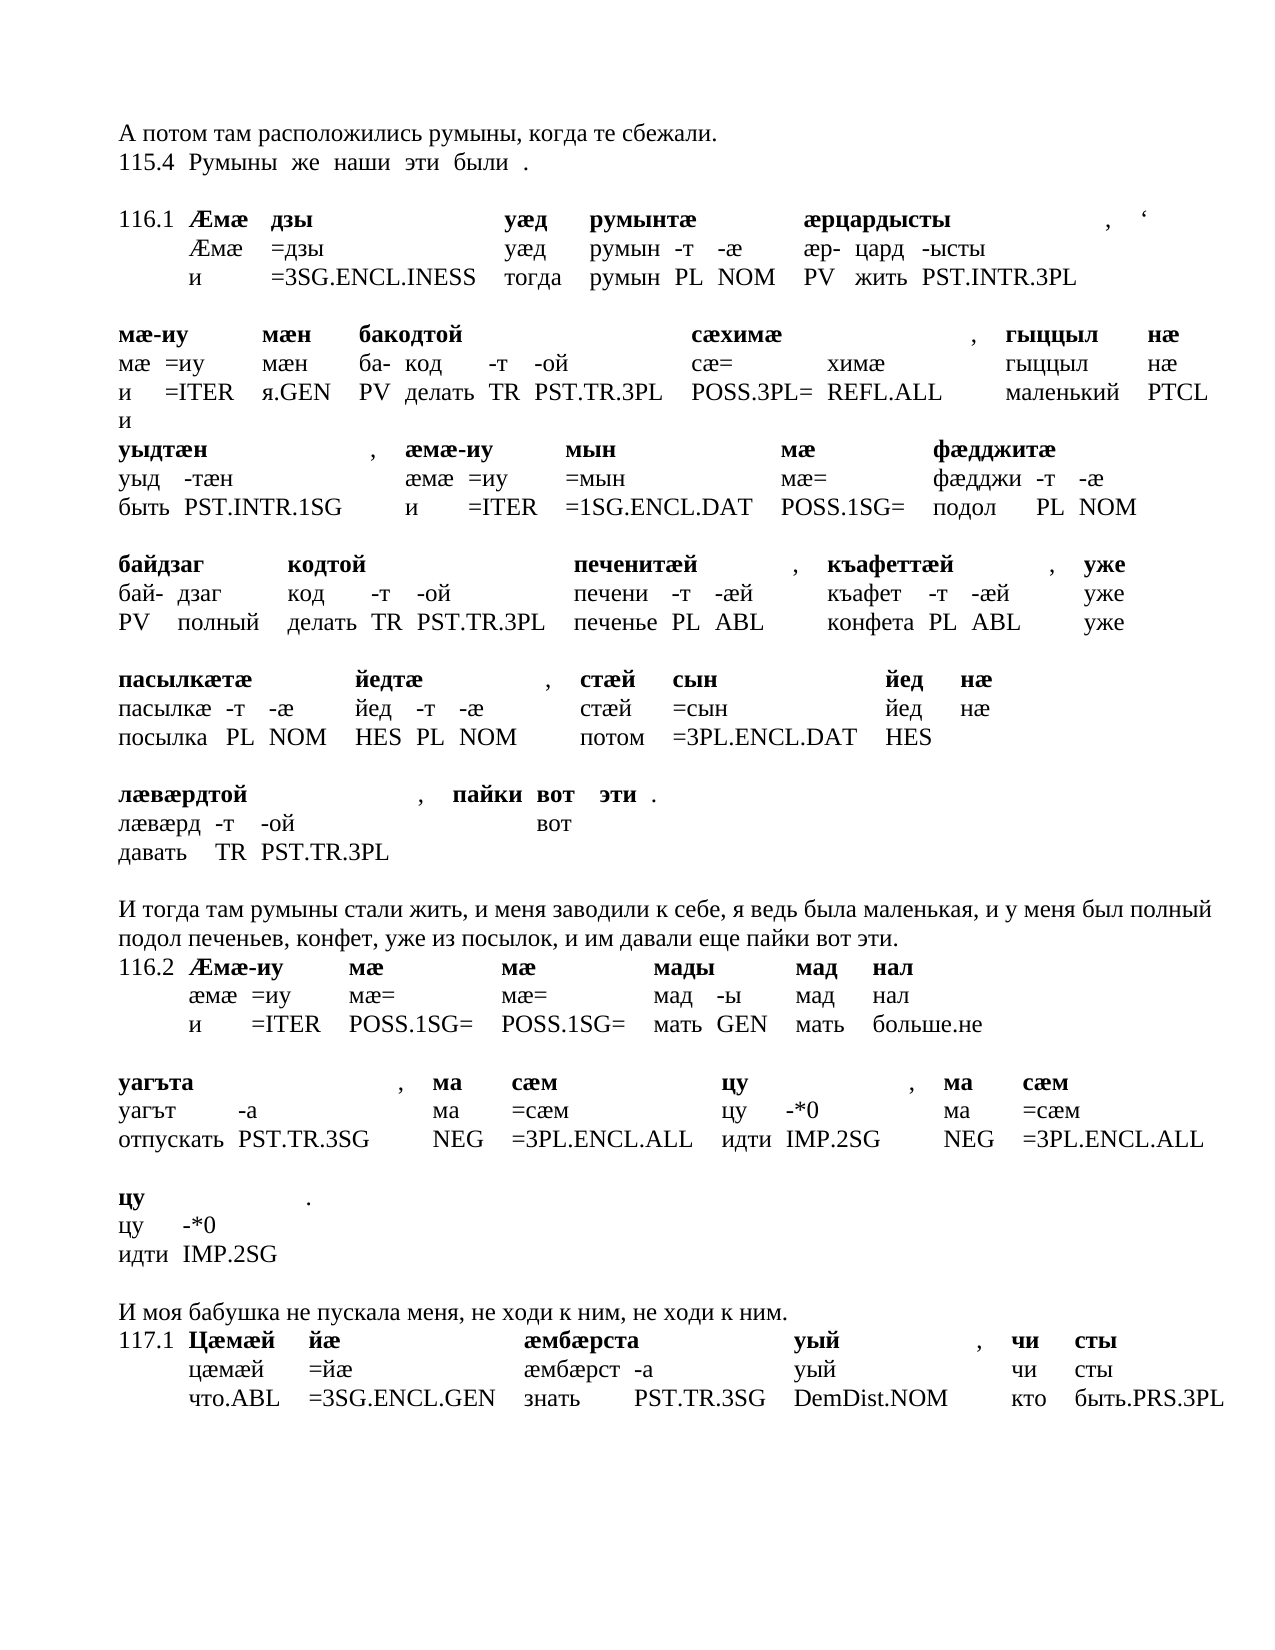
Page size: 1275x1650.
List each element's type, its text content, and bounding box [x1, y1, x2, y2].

text подол [933, 492, 1022, 521]
text , [1105, 204, 1126, 233]
text цу [118, 1211, 169, 1239]
text -*0 [786, 1096, 881, 1124]
text давать [118, 837, 201, 866]
text йед [885, 664, 946, 693]
text ма [432, 1067, 498, 1096]
text 115.4 [118, 147, 174, 176]
text æрцардысты [803, 204, 1091, 233]
text -а [238, 1096, 370, 1124]
text печенитæй [573, 549, 778, 578]
text нæ [1147, 348, 1208, 377]
text -т [416, 693, 445, 722]
text NOM [269, 722, 327, 751]
text =3SG.ENCL.INESS [271, 262, 477, 291]
text мæ [349, 952, 487, 981]
text уыд [118, 463, 170, 492]
text 117.1 [118, 1326, 174, 1354]
text къафеттæй [827, 549, 1035, 578]
text стæй [580, 664, 659, 693]
text POSS.1SG= [781, 492, 905, 521]
text -æ [459, 693, 517, 722]
text 116.2 [118, 952, 174, 981]
text эти [599, 779, 637, 808]
text сты [1074, 1326, 1239, 1354]
text =3SG.ENCL.GEN [308, 1383, 496, 1412]
text сæ= [691, 348, 813, 377]
text =ITER [164, 377, 234, 406]
text быть.PRS.3PL [1074, 1383, 1225, 1412]
text =1SG.ENCL.DAT [565, 492, 753, 521]
text -т [671, 578, 701, 607]
text цу [721, 1096, 772, 1124]
text кто [1011, 1383, 1047, 1412]
text нæ [1147, 319, 1222, 348]
text =йæ [308, 1354, 496, 1383]
text нæ [960, 693, 990, 722]
text =иу [164, 348, 234, 377]
text цу [118, 1182, 292, 1211]
text ‘ [1140, 204, 1161, 233]
text PST.INTR.3PL [922, 262, 1077, 291]
text сæм [1022, 1067, 1218, 1096]
text печени [573, 578, 658, 607]
text и [188, 1009, 237, 1038]
text идти [721, 1124, 772, 1153]
text пасылкæтæ [118, 664, 341, 693]
text , [370, 434, 391, 463]
text -ой [534, 348, 663, 377]
text =3PL.ENCL.ALL [1022, 1124, 1205, 1153]
text PL [928, 607, 957, 636]
text REFL.ALL [827, 377, 943, 406]
text , [398, 1067, 419, 1096]
text А потом там расположились румыны, когда те сбежали. [118, 118, 1249, 147]
text уагът [118, 1096, 224, 1124]
text дзаг [177, 578, 259, 607]
text мæ [118, 348, 151, 377]
text TR [371, 607, 403, 636]
text Цæмæй [188, 1326, 294, 1354]
text сæм [511, 1067, 708, 1096]
text йæ [308, 1326, 510, 1354]
text уæд [504, 233, 562, 262]
text посылка [118, 722, 212, 751]
text цард [855, 233, 908, 262]
text уый [793, 1354, 948, 1383]
text -а [634, 1354, 766, 1383]
text , [418, 779, 439, 808]
text йед [355, 693, 402, 722]
text эти [404, 147, 439, 176]
text уже [1084, 549, 1138, 578]
text мад [795, 981, 845, 1009]
text æмбæрст [524, 1354, 620, 1383]
text , [1049, 549, 1070, 578]
text =мын [565, 463, 753, 492]
text знать [524, 1383, 620, 1412]
text пайки [452, 779, 523, 808]
text Æмæ [188, 204, 257, 233]
text -æ [717, 233, 776, 262]
text гыццыл [1005, 348, 1119, 377]
text . [523, 147, 544, 176]
text =3PL.ENCL.ALL [511, 1124, 694, 1153]
text æмæ [188, 981, 237, 1009]
text PL [671, 607, 701, 636]
text Румыны [188, 147, 278, 176]
text IMP.2SG [182, 1239, 278, 1268]
text сты [1074, 1354, 1225, 1383]
text и [188, 262, 243, 291]
text -т [215, 808, 247, 837]
text бай- [118, 578, 164, 607]
text дзы [271, 204, 490, 233]
text фæдджи [933, 463, 1022, 492]
text код [405, 348, 474, 377]
text байдзаг [118, 549, 273, 578]
text уже [1084, 578, 1125, 607]
text румын [589, 233, 661, 262]
text И моя бабушка не пускала меня, не ходи к ним, не ходи к ним. [118, 1297, 1249, 1326]
text жить [855, 262, 908, 291]
text -æй [714, 578, 764, 607]
text 116.1 [118, 204, 174, 233]
text мæ-иу [118, 319, 248, 348]
text =сын [672, 693, 858, 722]
text код [287, 578, 357, 607]
text мæ= [501, 981, 626, 1009]
text мад [795, 952, 859, 981]
text ABL [714, 607, 764, 636]
text йедтæ [355, 664, 531, 693]
text печенье [573, 607, 658, 636]
text =3PL.ENCL.DAT [672, 722, 858, 751]
text PST.TR.3PL [417, 607, 546, 636]
text POSS.1SG= [501, 1009, 626, 1038]
text æмæ-иу [405, 434, 551, 463]
text =ITER [251, 1009, 321, 1038]
text =иу [251, 981, 321, 1009]
text TR [215, 837, 247, 866]
text бакодтой [359, 319, 677, 348]
text чи [1011, 1354, 1047, 1383]
text и [405, 492, 454, 521]
text , [971, 319, 992, 348]
text гыццыл [1005, 319, 1133, 348]
text TR [488, 377, 520, 406]
text PST.TR.3PL [534, 377, 663, 406]
text мать [653, 1009, 703, 1038]
text мын [565, 434, 767, 463]
text NOM [459, 722, 517, 751]
text тогда [504, 262, 562, 291]
text потом [580, 722, 645, 751]
text вот [536, 779, 586, 808]
text æмбæрста [524, 1326, 780, 1354]
text больше.не [872, 1009, 983, 1038]
text DemDist.NOM [793, 1383, 948, 1412]
text PST.TR.3PL [261, 837, 390, 866]
text лæвæрд [118, 808, 201, 837]
text быть [118, 492, 170, 521]
text -т [1036, 463, 1065, 492]
text PST.INTR.1SG [184, 492, 342, 521]
text нал [872, 952, 997, 981]
text нæ [960, 664, 1004, 693]
text PV [118, 607, 164, 636]
text мад [653, 981, 703, 1009]
text ABL [971, 607, 1021, 636]
text сын [672, 664, 871, 693]
text -т [488, 348, 520, 377]
text ба- [359, 348, 391, 377]
text , [792, 549, 813, 578]
text -æ [1079, 463, 1137, 492]
text PV [359, 377, 391, 406]
text -т [371, 578, 403, 607]
text . [651, 779, 672, 808]
text цæмæй [188, 1354, 281, 1383]
text -т [674, 233, 703, 262]
text румын [589, 262, 661, 291]
text же [291, 147, 320, 176]
text GEN [716, 1009, 768, 1038]
text мæ [781, 434, 919, 463]
text PTCL [1147, 377, 1208, 406]
text -т [928, 578, 957, 607]
text =иу [468, 463, 538, 492]
text маленький [1005, 377, 1119, 406]
text И тогда там румыны стали жить, и меня заводили к себе, я ведь была маленькая, и у меня был полный подол печеньев, конфет, уже из посылок, и им давали еще пайки вот эти. [118, 894, 1249, 952]
text фæдджитæ [933, 434, 1151, 463]
text уагъта [118, 1067, 384, 1096]
text PL [674, 262, 703, 291]
text NEG [432, 1124, 484, 1153]
text мæ= [349, 981, 473, 1009]
text цу [721, 1067, 895, 1096]
text , [908, 1067, 929, 1096]
text и [118, 377, 151, 406]
text мæн [262, 319, 345, 348]
text вот [536, 808, 572, 837]
text =сæм [511, 1096, 694, 1124]
text наши [333, 147, 391, 176]
text отпускать [118, 1124, 224, 1153]
text были [453, 147, 509, 176]
text Æмæ [188, 233, 243, 262]
text Æмæ-иу [188, 952, 335, 981]
text -т [226, 693, 255, 722]
text уыдтæн [118, 434, 356, 463]
text =дзы [271, 233, 477, 262]
text румынтæ [589, 204, 789, 233]
text я.GEN [262, 377, 331, 406]
text сæхимæ [691, 319, 957, 348]
text мæн [262, 348, 331, 377]
text PL [1036, 492, 1065, 521]
text -*0 [182, 1211, 278, 1239]
text -тæн [184, 463, 342, 492]
text уже [1084, 607, 1125, 636]
text делать [287, 607, 357, 636]
text уый [793, 1326, 962, 1354]
text PST.TR.3SG [238, 1124, 370, 1153]
text -æ [269, 693, 327, 722]
text POSS.1SG= [349, 1009, 473, 1038]
text PL [416, 722, 445, 751]
text делать [405, 377, 474, 406]
text конфета [827, 607, 914, 636]
text NOM [1079, 492, 1137, 521]
text . [305, 1182, 326, 1211]
text что.ABL [188, 1383, 281, 1412]
text =сæм [1022, 1096, 1205, 1124]
text кодтой [287, 549, 560, 578]
text -æй [971, 578, 1021, 607]
text , [976, 1326, 997, 1354]
text мады [653, 952, 782, 981]
text æр- [803, 233, 841, 262]
text PST.TR.3SG [634, 1383, 766, 1412]
text IMP.2SG [786, 1124, 881, 1153]
text HES [355, 722, 402, 751]
text =ITER [468, 492, 538, 521]
text пасылкæ [118, 693, 212, 722]
text мæ= [781, 463, 905, 492]
text идти [118, 1239, 169, 1268]
text æмæ [405, 463, 454, 492]
text ма [432, 1096, 484, 1124]
text нал [872, 981, 983, 1009]
text лæвæрдтой [118, 779, 404, 808]
text PL [226, 722, 255, 751]
text NOM [717, 262, 776, 291]
text POSS.3PL= [691, 377, 813, 406]
text и [118, 406, 248, 434]
text , [545, 664, 566, 693]
text -ы [716, 981, 768, 1009]
text NEG [943, 1124, 995, 1153]
text мать [795, 1009, 845, 1038]
text -ысты [922, 233, 1077, 262]
text PV [803, 262, 841, 291]
text HES [885, 722, 933, 751]
text ма [943, 1096, 995, 1124]
text чи [1011, 1326, 1061, 1354]
text -ой [417, 578, 546, 607]
text химæ [827, 348, 943, 377]
text ма [943, 1067, 1009, 1096]
text полный [177, 607, 259, 636]
text -ой [261, 808, 390, 837]
text мæ [501, 952, 639, 981]
text къафет [827, 578, 914, 607]
text йед [885, 693, 933, 722]
text уæд [504, 204, 576, 233]
text стæй [580, 693, 645, 722]
